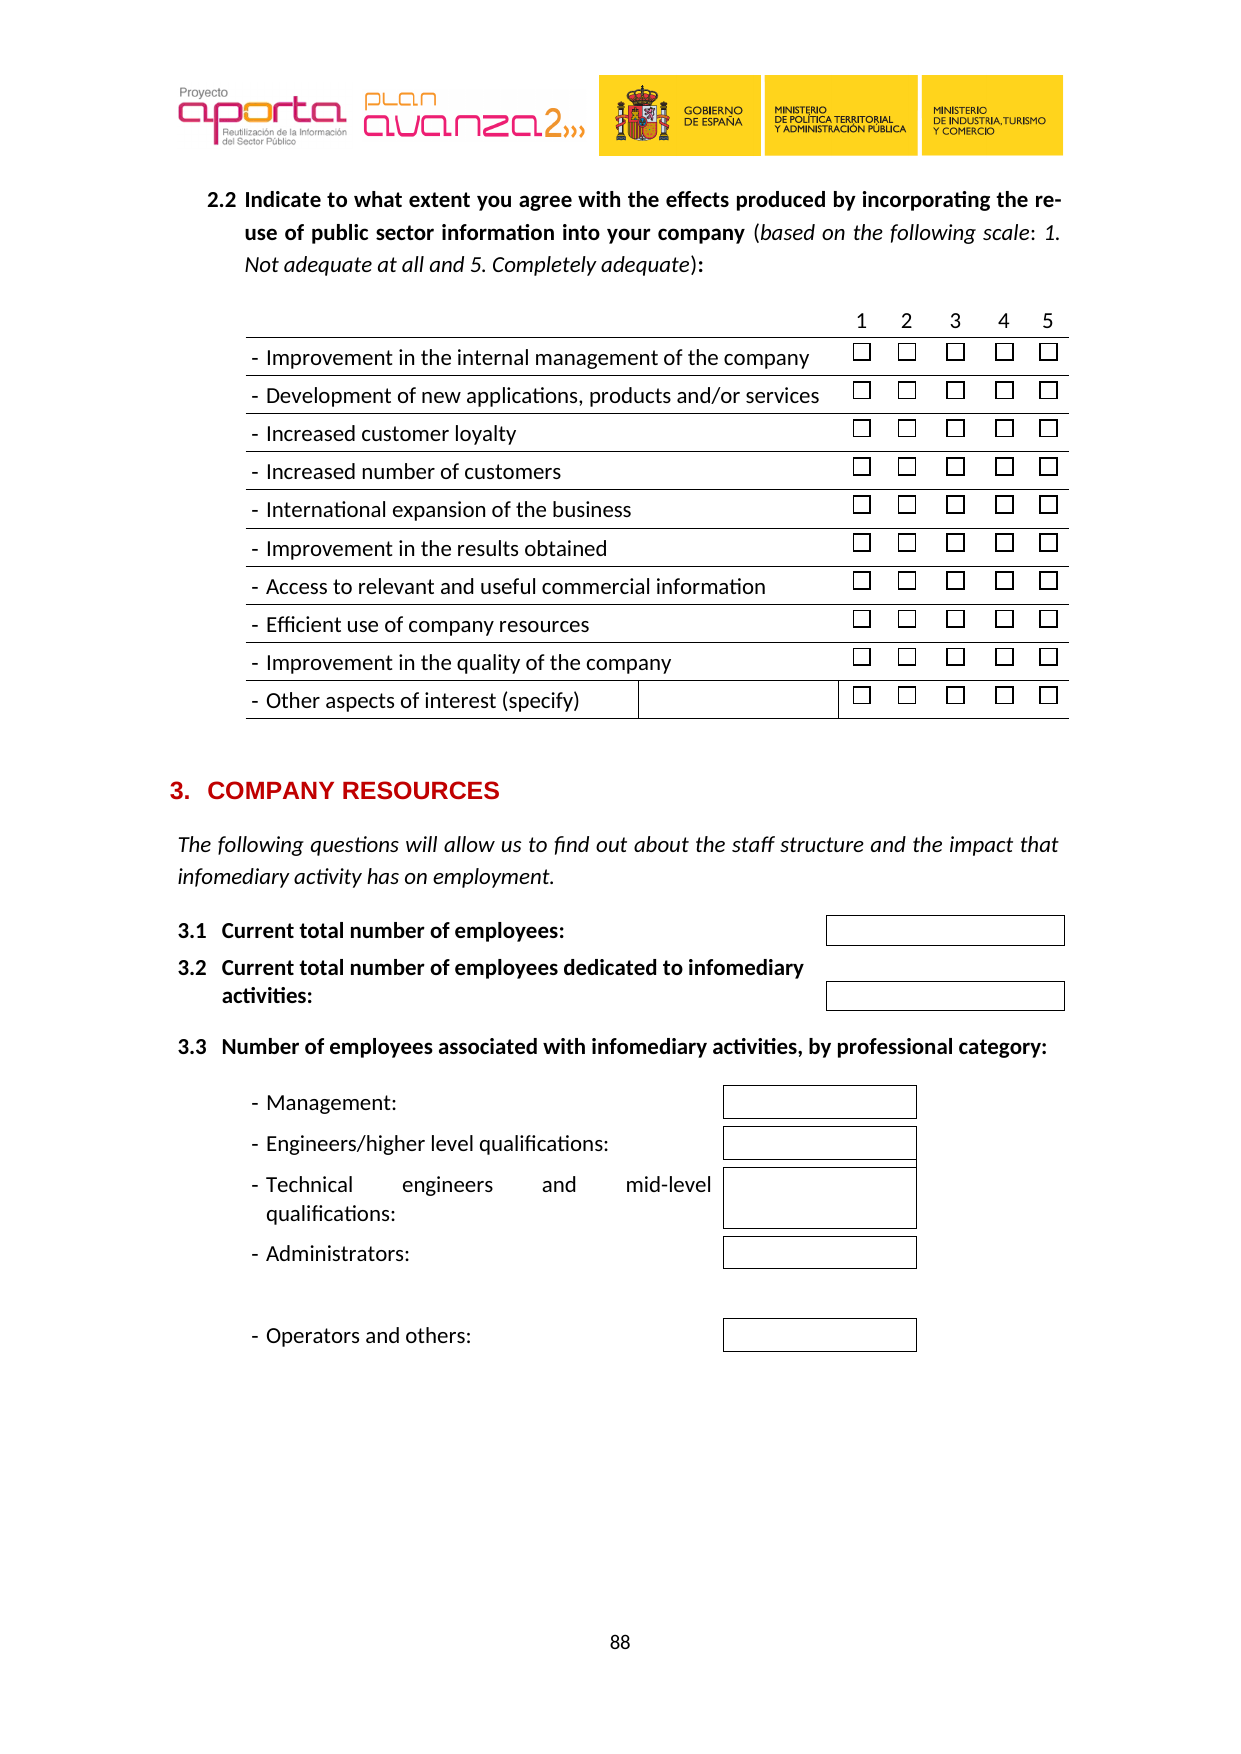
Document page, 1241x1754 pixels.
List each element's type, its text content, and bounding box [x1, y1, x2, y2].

table_cell Increased customer loyalty [246, 414, 839, 451]
list Number of employees associated with infomediary activities, by professional category: [177, 1032, 1063, 1060]
table_cell [839, 414, 884, 451]
table_cell Development of new applications, products and/or services [246, 376, 839, 413]
table_cell [884, 643, 929, 680]
table_header 2 [884, 303, 929, 337]
table_cell [225, 1228, 723, 1236]
table_cell Efficient use of company resources [246, 605, 839, 642]
table_cell [724, 1269, 917, 1318]
table_cell [624, 681, 638, 718]
table_cell [1026, 567, 1069, 604]
table_header 4 [981, 303, 1026, 337]
table_cell [827, 946, 1064, 953]
table_header [724, 1086, 916, 1117]
table_cell [827, 953, 1064, 981]
text The following questions will allow us to find out about the staff structure and the impact that infomediary activity has on employment. [177, 830, 1063, 890]
table_cell [225, 1268, 723, 1318]
table_cell [929, 376, 981, 413]
table_cell [1026, 529, 1069, 566]
table_cell [981, 529, 1026, 566]
table_cell International expansion of the business [246, 490, 839, 527]
table_cell [839, 529, 884, 566]
table_cell [884, 338, 929, 375]
table_cell [981, 490, 1026, 527]
table_cell [884, 605, 929, 642]
table_cell [1026, 681, 1069, 718]
picture [177, 82, 353, 149]
table_header [827, 916, 1064, 944]
list Indicate to what extent you agree with the effects produced by incorporating the re-use of public sector information into your company (based on the following scale: 1. Not adequate at all and 5. Completely adequate): [207, 186, 1063, 278]
table_cell [884, 567, 929, 604]
table_cell [1026, 338, 1069, 375]
table_cell [981, 338, 1026, 375]
table_header 1 [839, 303, 884, 337]
table_cell [225, 1118, 917, 1126]
table_cell [929, 681, 981, 718]
table_cell [929, 529, 981, 566]
table_cell [981, 605, 1026, 642]
table_cell [1026, 414, 1069, 451]
table_cell [1026, 452, 1069, 489]
table_header Management: [225, 1085, 723, 1117]
table_cell [981, 452, 1026, 489]
table_cell [981, 414, 1026, 451]
picture [599, 73, 1064, 158]
table_cell Other aspects of interest (specify) [246, 681, 624, 718]
table_cell [929, 567, 981, 604]
table_header 3 [929, 303, 981, 337]
table_cell [1026, 376, 1069, 413]
table_cell [929, 452, 981, 489]
table_cell [639, 681, 838, 718]
table_cell [839, 376, 884, 413]
table_cell Improvement in the quality of the company [246, 643, 839, 680]
table_cell [981, 643, 1026, 680]
table_cell [981, 376, 1026, 413]
table_cell [884, 452, 929, 489]
table_cell [929, 338, 981, 375]
table_cell [929, 414, 981, 451]
table_cell Improvement in the internal management of the company [246, 338, 839, 375]
table_cell [839, 338, 884, 375]
table_cell [839, 567, 884, 604]
table_cell [929, 605, 981, 642]
table_cell [839, 490, 884, 527]
table_cell [884, 376, 929, 413]
table_cell [884, 529, 929, 566]
table_cell Technical engineers and mid-level qualifications: [225, 1167, 723, 1227]
picture [362, 89, 587, 142]
table_cell [163, 945, 827, 953]
table_cell [929, 490, 981, 527]
table_header 5 [1026, 303, 1069, 337]
table_cell Access to relevant and useful commercial information [246, 567, 839, 604]
table_cell Engineers/higher level qualifications: [225, 1126, 723, 1158]
table_cell [1026, 605, 1069, 642]
table_cell [929, 643, 981, 680]
table_cell [1026, 643, 1069, 680]
table_cell [225, 1159, 916, 1167]
table_cell [724, 1229, 917, 1236]
table_cell [1026, 490, 1069, 527]
table_cell [827, 982, 1064, 1010]
table_cell [839, 452, 884, 489]
table_cell [839, 605, 884, 642]
table_cell [724, 1168, 916, 1227]
table_cell Increased number of customers [246, 452, 839, 489]
table_cell [724, 1319, 916, 1351]
table_cell [884, 490, 929, 527]
table_cell [884, 414, 929, 451]
table_cell [839, 643, 884, 680]
table_cell [724, 1127, 916, 1158]
table_cell [724, 1237, 916, 1268]
list COMPANY RESOURCES [169, 776, 1063, 805]
table_cell Operators and others: [225, 1318, 723, 1351]
table_cell [981, 681, 1026, 718]
table_cell Improvement in the results obtained [246, 529, 839, 566]
table_header Current total number of employees: [163, 915, 826, 944]
table_cell Administrators: [225, 1236, 723, 1268]
table_cell [981, 567, 1026, 604]
table_header [246, 303, 839, 337]
table_cell [839, 681, 884, 718]
table_cell [884, 681, 929, 718]
table_cell Current total number of employees dedicated to infomediary activities: [163, 953, 827, 1010]
